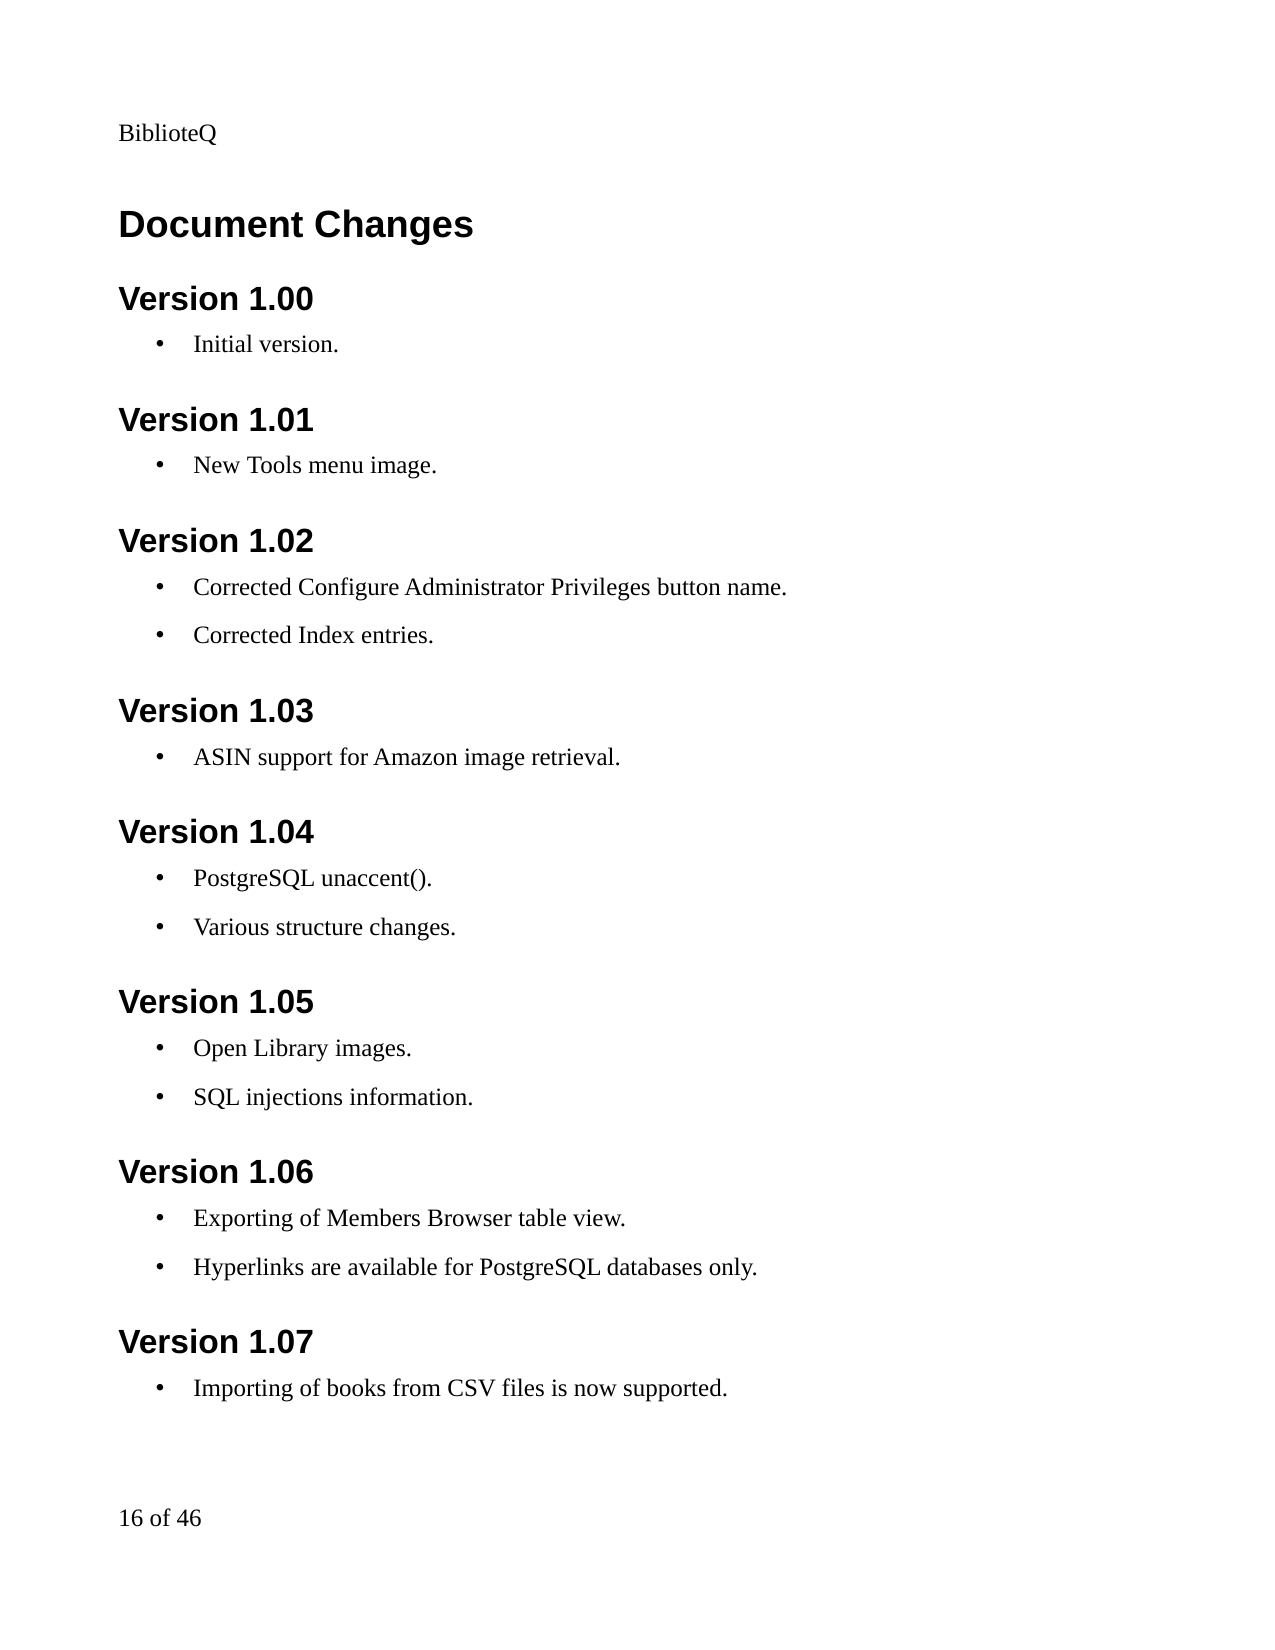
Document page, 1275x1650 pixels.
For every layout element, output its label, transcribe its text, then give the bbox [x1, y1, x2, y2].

list Various structure changes. [156, 912, 1157, 941]
list Hyperlinks are available for PostgreSQL databases only. [156, 1252, 1157, 1281]
list Corrected Index entries. [156, 621, 1157, 649]
list Initial version. [156, 329, 1157, 358]
subtitle Version 1.07 [118, 1322, 1157, 1361]
list SQL injections information. [156, 1082, 1157, 1111]
subtitle Version 1.06 [118, 1152, 1157, 1190]
subtitle Version 1.02 [118, 520, 1157, 559]
list PostgreSQL unaccent(). [156, 863, 1157, 891]
list Exporting of Members Browser table view. [156, 1203, 1157, 1232]
subtitle Version 1.00 [118, 278, 1157, 317]
subtitle Version 1.01 [118, 399, 1157, 438]
list New Tools menu image. [156, 451, 1157, 479]
list Importing of books from CSV files is now supported. [156, 1373, 1157, 1402]
list Corrected Configure Administrator Privileges button name. [156, 572, 1157, 600]
list ASIN support for Amazon image retrieval. [156, 742, 1157, 770]
subtitle Version 1.05 [118, 982, 1157, 1020]
list Open Library images. [156, 1033, 1157, 1062]
subtitle Document Changes [118, 201, 1157, 245]
subtitle Version 1.03 [118, 691, 1157, 729]
subtitle Version 1.04 [118, 812, 1157, 850]
